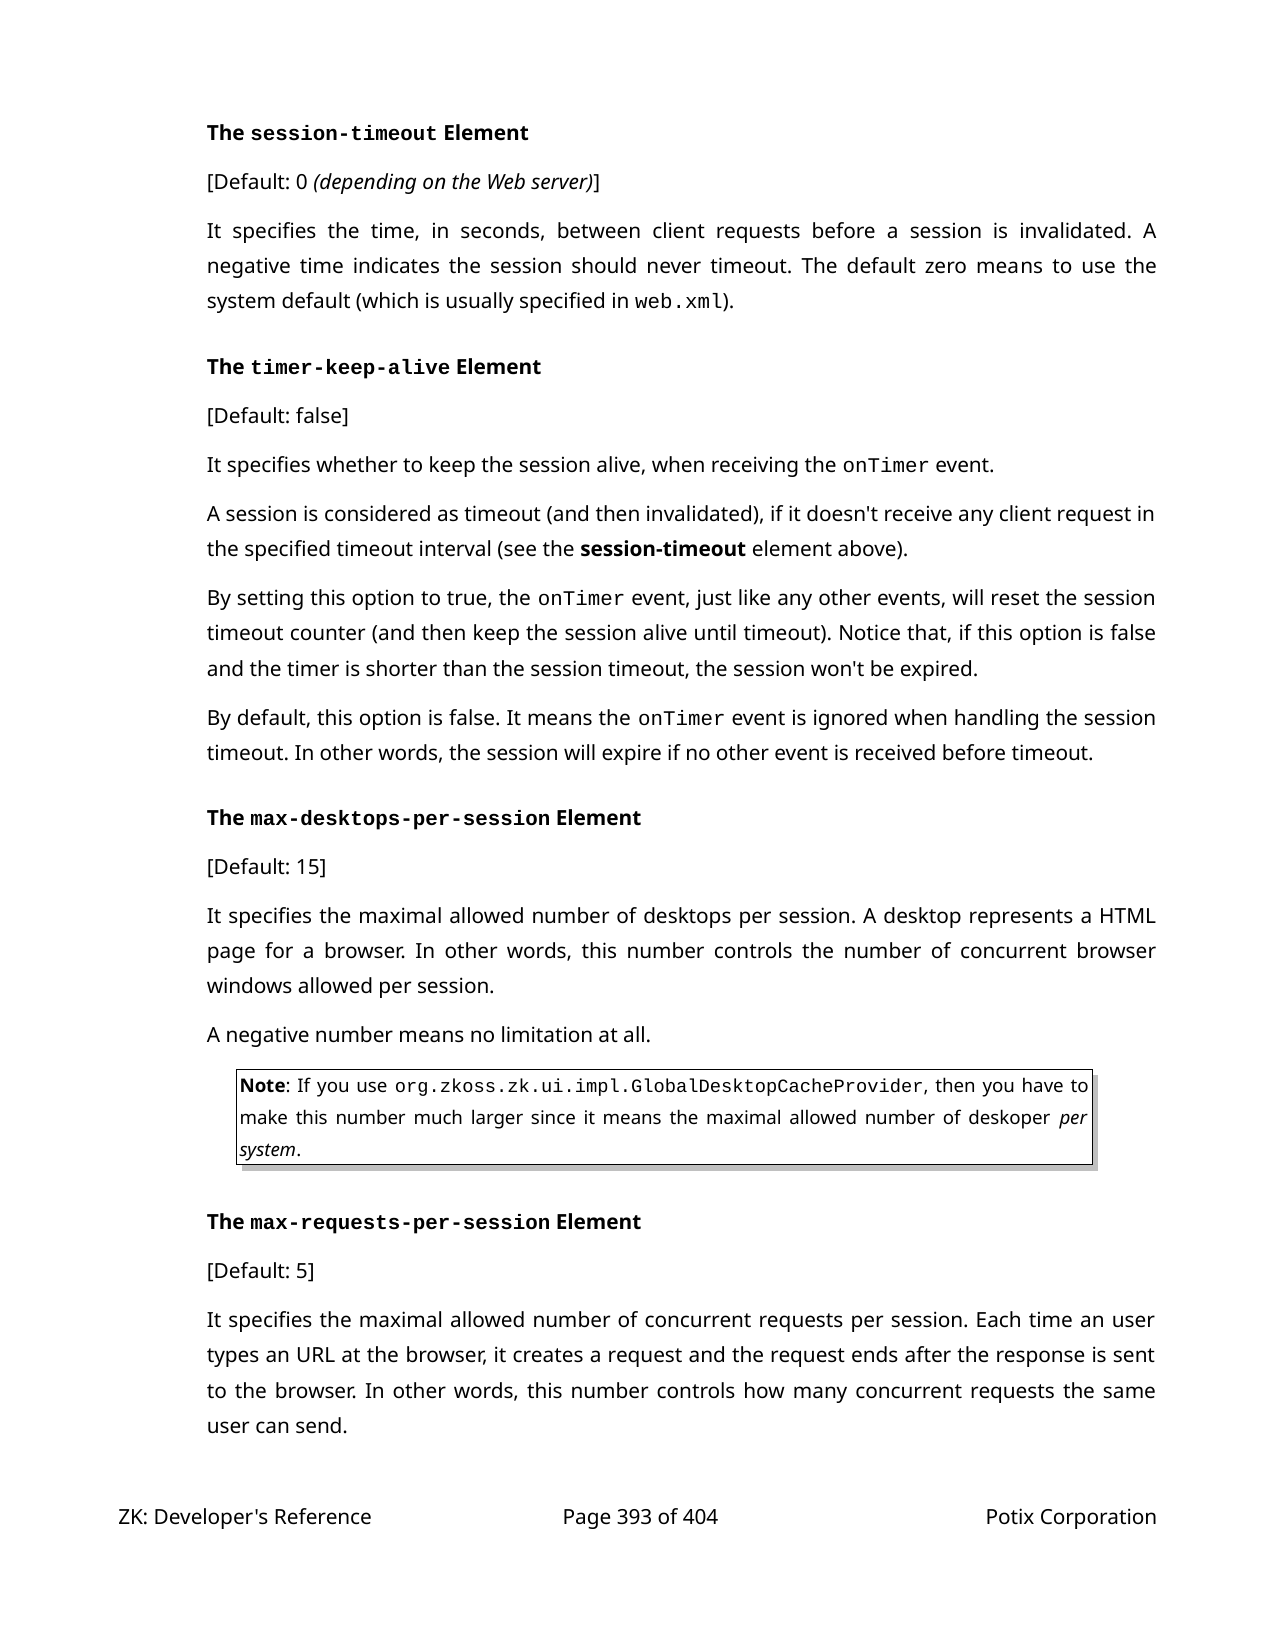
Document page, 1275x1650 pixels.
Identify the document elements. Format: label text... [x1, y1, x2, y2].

text It specifies whether to keep the session alive, when receiving the onTimer event. [207, 450, 1157, 478]
text By setting this option to true, the onTimer event, just like any other events, will reset the session timeout counter (and then keep the session alive until timeout). Notice that, if this option is false and the timer is shorter than the session timeout, the session won't be expired. [207, 583, 1157, 682]
subtitle The session-timeout Element [207, 118, 1157, 147]
text It specifies the maximal allowed number of concurrent requests per session. Each time an user types an URL at the browser, it creates a request and the request ends after the response is sent to the browser. In other words, this number controls how many concurrent requests the same user can send. [207, 1305, 1157, 1439]
text [Default: 5] [207, 1256, 1157, 1285]
subtitle The max-desktops-per-session Element [207, 803, 1157, 832]
text [Default: false] [207, 401, 1157, 429]
text A session is considered as timeout (and then invalidated), if it doesn't receive any client request in the specified timeout interval (see the session-timeout element above). [207, 499, 1157, 562]
text [Default: 0 (depending on the Web server)] [207, 167, 1157, 196]
text A negative number means no limitation at all. [207, 1020, 1157, 1048]
text By default, this option is false. It means the onTimer event is ignored when handling the session timeout. In other words, the session will expire if no other event is received before timeout. [207, 703, 1157, 766]
text It specifies the maximal allowed number of desktops per session. A desktop represents a HTML page for a browser. In other words, this number controls the number of concurrent browser windows allowed per session. [207, 901, 1157, 1000]
text Note: If you use org.zkoss.zk.ui.impl.GlobalDesktopCacheProvider, then you have to make this number much larger since it means the maximal allowed number of deskoper per system. [237, 1070, 1092, 1164]
text [Default: 15] [207, 852, 1157, 880]
subtitle The max-requests-per-session Element [207, 1207, 1157, 1236]
subtitle The timer-keep-alive Element [207, 352, 1157, 380]
text It specifies the time, in seconds, between client requests before a session is invalidated. A negative time indicates the session should never timeout. The default zero means to use the system default (which is usually specified in web.xml). [207, 216, 1157, 315]
